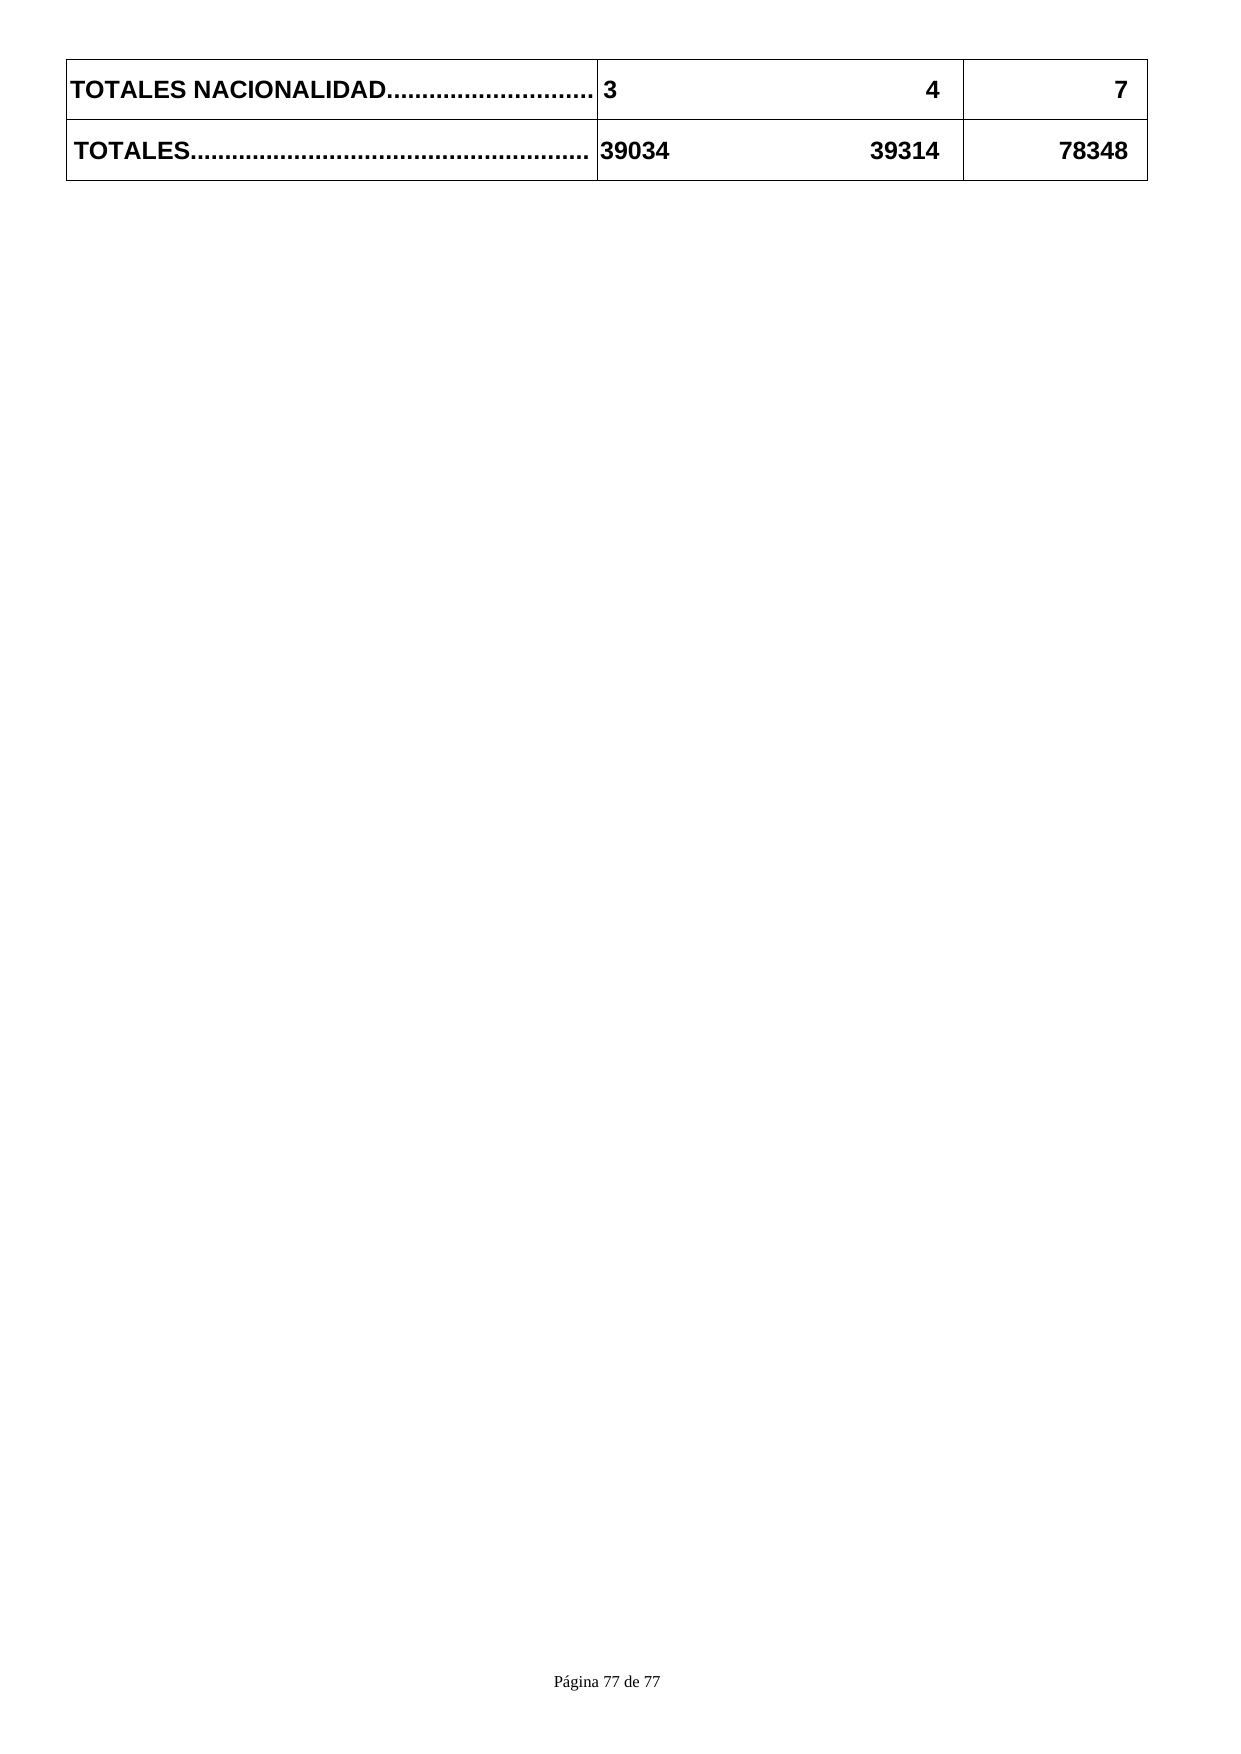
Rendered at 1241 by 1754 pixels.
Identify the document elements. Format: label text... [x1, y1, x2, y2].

table_cell 78348 [964, 120, 1147, 179]
table_header TOTALES NACIONALIDAD [67, 60, 597, 119]
table_header 7 [964, 60, 1147, 119]
table_cell TOTALES [67, 120, 597, 179]
text Página 77 de 77 [63, 1672, 1151, 1691]
table_header 3 4 [598, 60, 963, 119]
table_cell 39034 39314 [598, 120, 963, 179]
